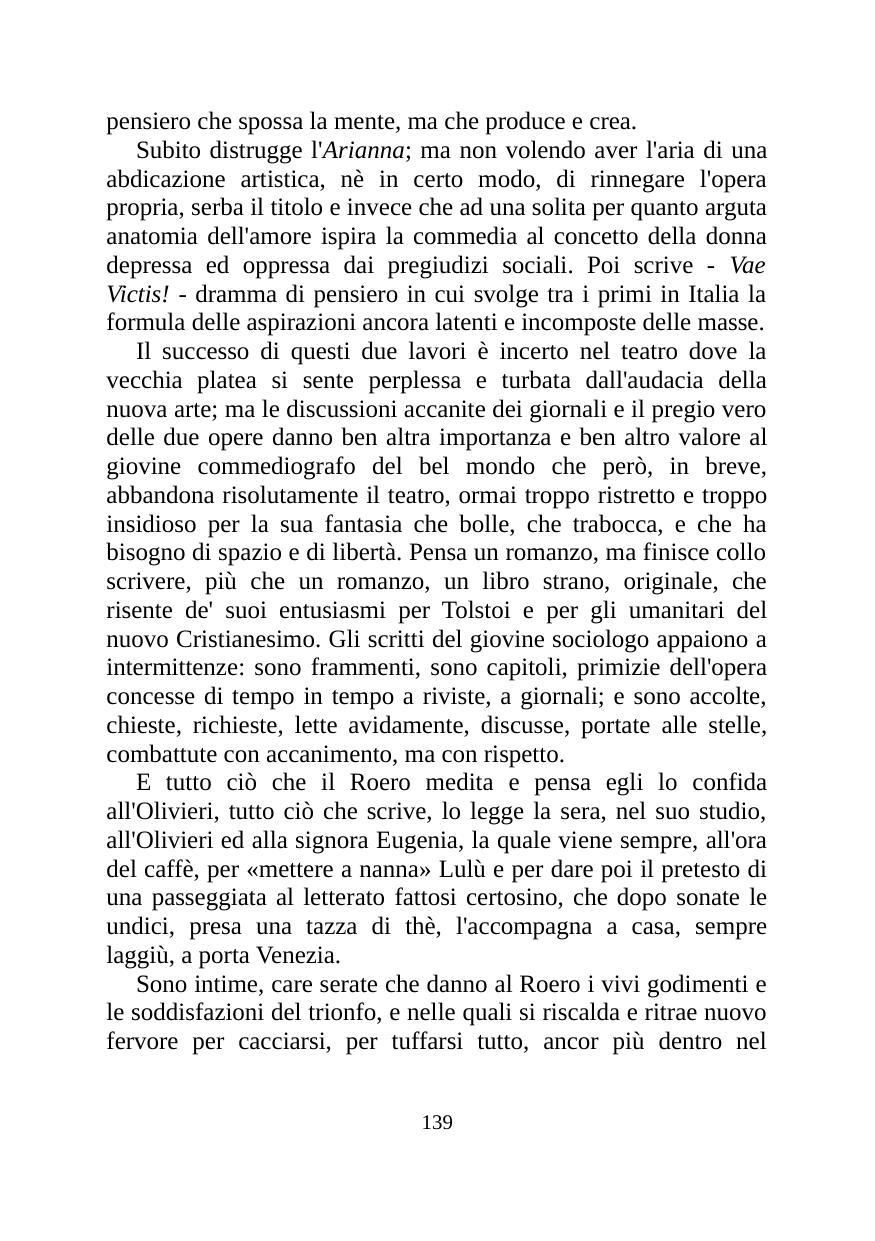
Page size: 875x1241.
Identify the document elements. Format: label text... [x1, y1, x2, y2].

text E tutto ciò che il Roero medita e pensa egli lo confida all'Olivieri, tutto ciò che scrive, lo legge la sera, nel suo studio, all'Olivieri ed alla signora Eugenia, la quale viene sempre, all'ora del caffè, per «mettere a nanna» Lulù e per dare poi il pretesto di una passeggiata al letterato fattosi certosino, che dopo sonate le undici, presa una tazza di thè, l'accompagna a casa, sempre laggiù, a porta Venezia. [106, 767, 768, 969]
text Subito distrugge l'Arianna; ma non volendo aver l'aria di una abdicazione artistica, nè in certo modo, di rinnegare l'opera propria, serba il titolo e invece che ad una solita per quanto arguta anatomia dell'amore ispira la commedia al concetto della donna depressa ed oppressa dai pregiudizi sociali. Poi scrive - Vae Victis! - dramma di pensiero in cui svolge tra i primi in Italia la formula delle aspirazioni ancora latenti e incomposte delle masse. [106, 135, 768, 336]
text Sono intime, care serate che danno al Roero i vivi godimenti e le soddisfazioni del trionfo, e nelle quali si riscalda e ritrae nuovo fervore per cacciarsi, per tuffarsi tutto, ancor più dentro nel [106, 969, 768, 1055]
text pensiero che spossa la mente, ma che produce e crea. [106, 106, 768, 135]
text Il successo di questi due lavori è incerto nel teatro dove la vecchia platea si sente perplessa e turbata dall'audacia della nuova arte; ma le discussioni accanite dei giornali e il pregio vero delle due opere danno ben altra importanza e ben altro valore al giovine commediografo del bel mondo che però, in breve, abbandona risolutamente il teatro, ormai troppo ristretto e troppo insidioso per la sua fantasia che bolle, che trabocca, e che ha bisogno di spazio e di libertà. Pensa un romanzo, ma finisce collo scrivere, più che un romanzo, un libro strano, originale, che risente de' suoi entusiasmi per Tolstoi e per gli umanitari del nuovo Cristianesimo. Gli scritti del giovine sociologo appaiono a intermittenze: sono frammenti, sono capitoli, primizie dell'opera concesse di tempo in tempo a riviste, a giornali; e sono accolte, chieste, richieste, lette avidamente, discusse, portate alle stelle, combattute con accanimento, ma con rispetto. [106, 336, 768, 767]
